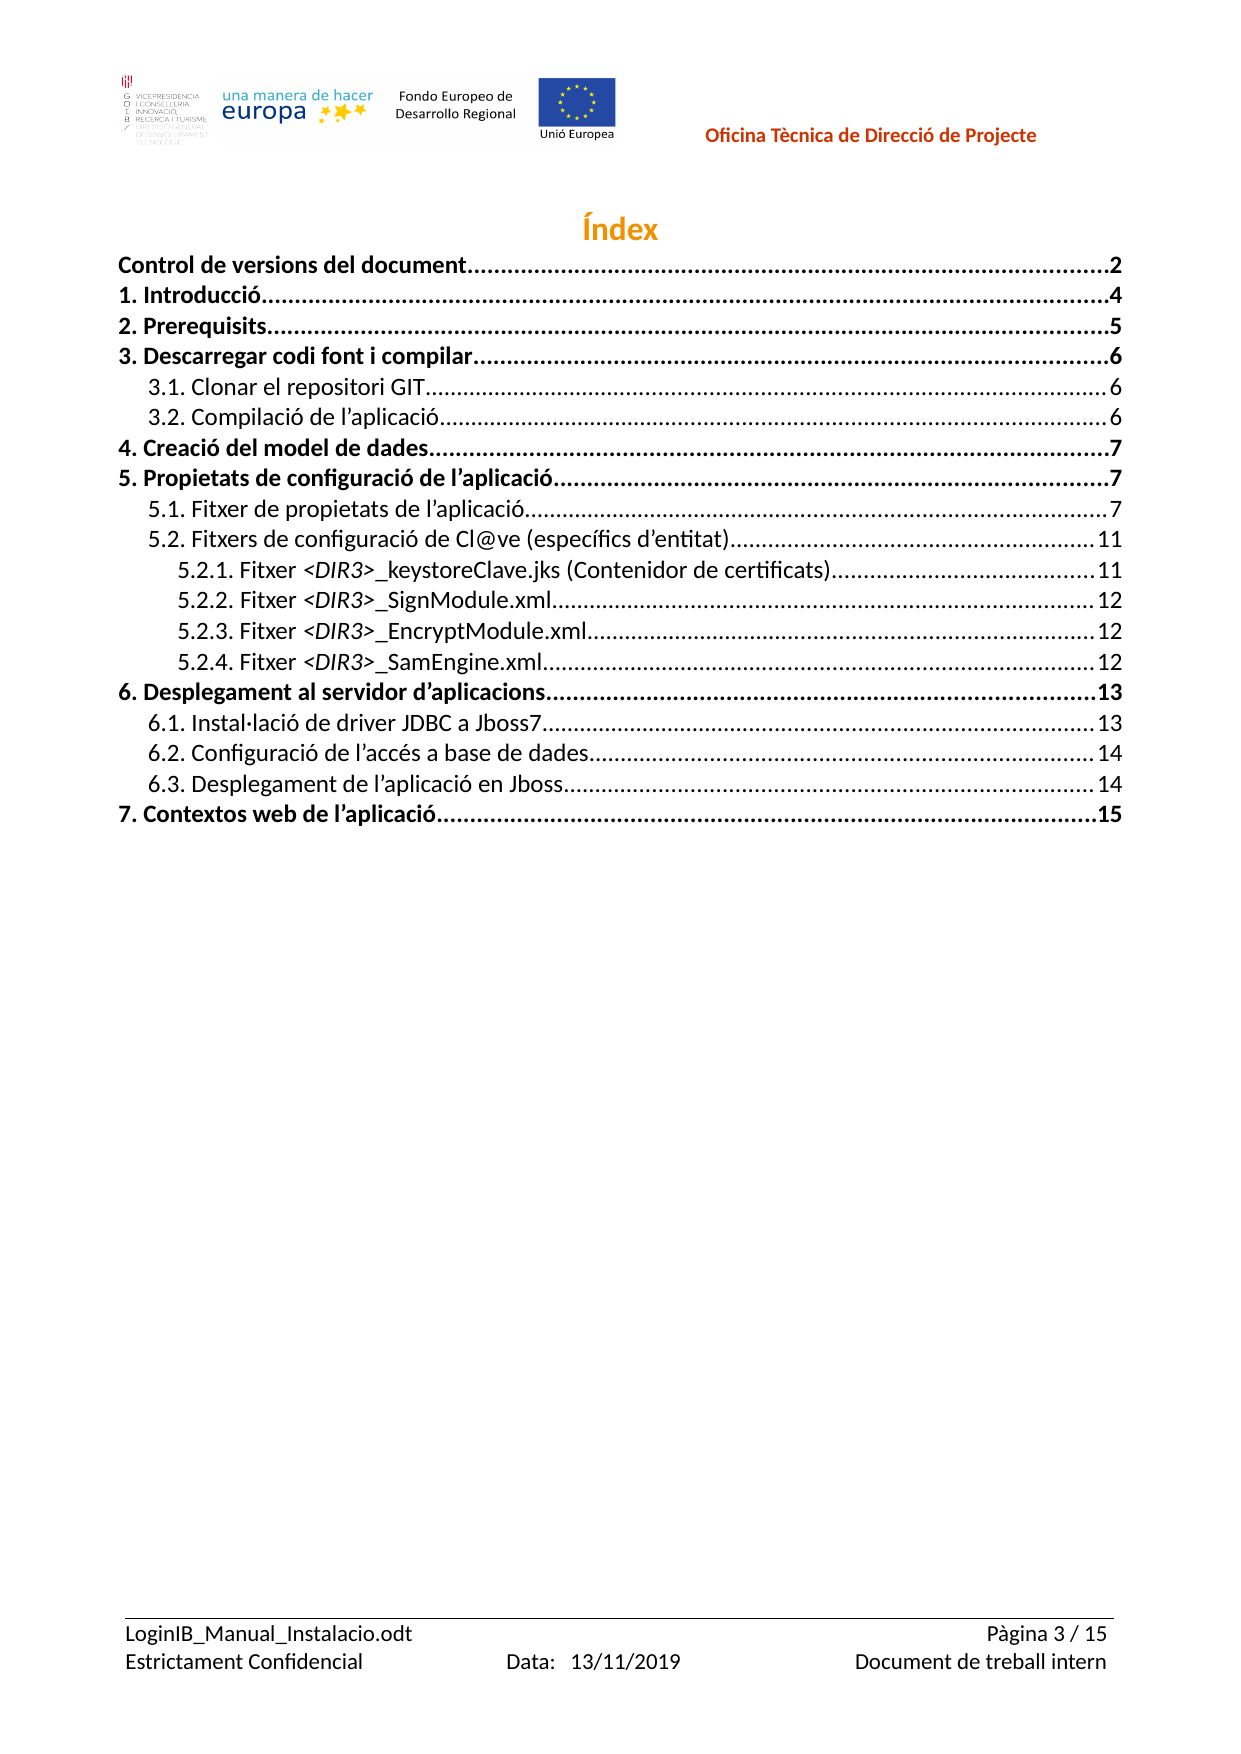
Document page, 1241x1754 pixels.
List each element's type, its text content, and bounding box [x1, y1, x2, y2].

text 5.2. Fitxers de configuració de Cl@ve (específics d’entitat) 11 [148, 524, 1122, 554]
text 5. Propietats de configuració de l’aplicació 7 [118, 463, 1122, 493]
text 3.1. Clonar el repositori GIT 6 [148, 371, 1122, 402]
text Índex [118, 208, 1122, 249]
text 7. Contextos web de l’aplicació 15 [118, 798, 1122, 829]
picture [118, 73, 213, 147]
text 6.3. Desplegament de l’aplicació en Jboss 14 [148, 768, 1122, 798]
text 6.1. Instal·lació de driver JDBC a Jboss7 13 [148, 707, 1122, 737]
text 5.2.1. Fitxer <DIR3>_keystoreClave.jks (Contenidor de certificats) 11 [177, 554, 1122, 585]
text 3. Descarregar codi font i compilar 6 [118, 341, 1122, 371]
text Control de versions del document 2 [118, 249, 1122, 279]
text 6.2. Configuració de l’accés a base de dades 14 [148, 737, 1122, 768]
text 5.1. Fitxer de propietats de l’aplicació 7 [148, 493, 1122, 524]
text 4. Creació del model de dades 7 [118, 432, 1122, 463]
text 5.2.3. Fitxer <DIR3>_EncryptModule.xml 12 [177, 615, 1122, 646]
text 5.2.4. Fitxer <DIR3>_SamEngine.xml 12 [177, 646, 1122, 676]
text 5.2.2. Fitxer <DIR3>_SignModule.xml 12 [177, 585, 1122, 615]
text 2. Prerequisits 5 [118, 310, 1122, 341]
text 1. Introducció 4 [118, 279, 1122, 310]
text 3.2. Compilació de l’aplicació 6 [148, 402, 1122, 432]
picture [219, 73, 621, 147]
text 6. Desplegament al servidor d’aplicacions 13 [118, 676, 1122, 707]
